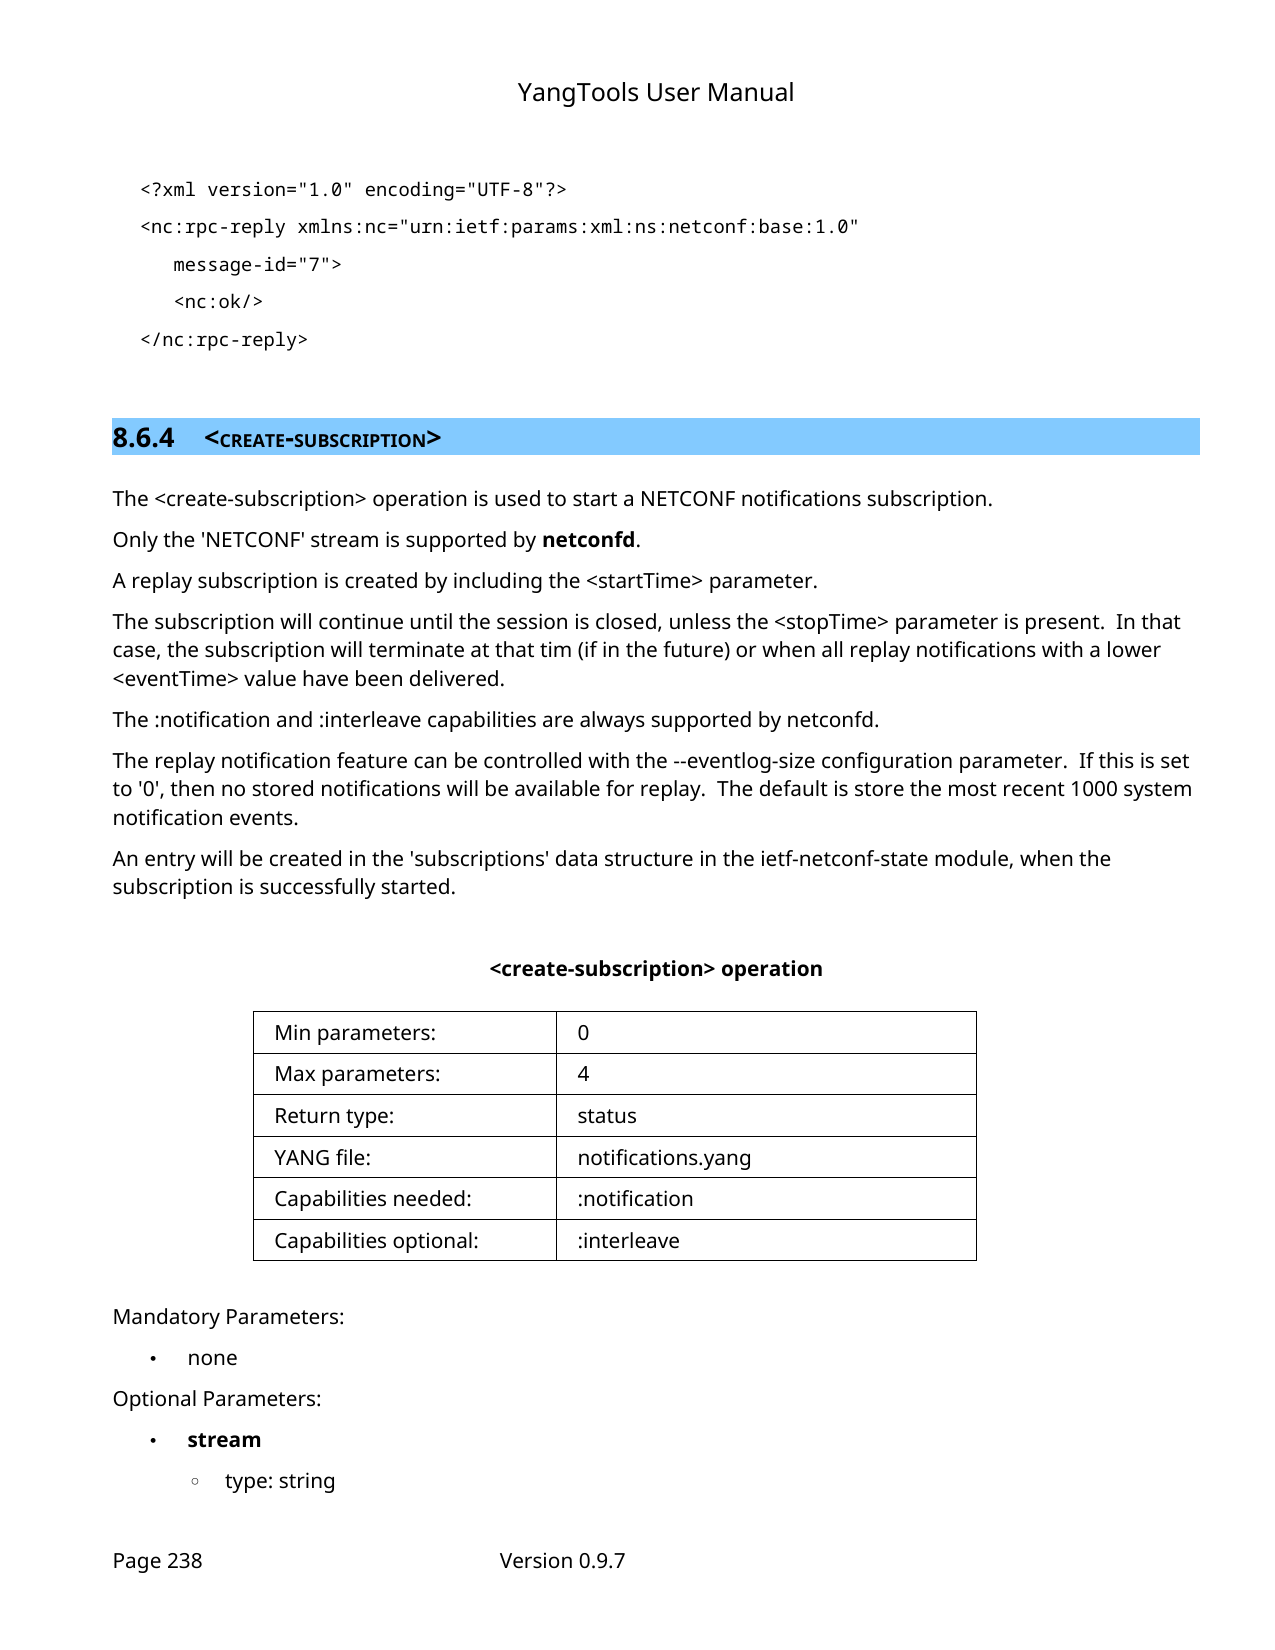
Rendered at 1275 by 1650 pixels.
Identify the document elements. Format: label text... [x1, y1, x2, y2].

text The <create-subscription> operation is used to start a NETCONF notifications subscription. [112, 484, 1200, 513]
text <nc:rpc-reply xmlns:nc="urn:ietf:params:xml:ns:netconf:base:1.0" [139, 213, 1200, 239]
text Optional Parameters: [112, 1384, 1200, 1412]
table_cell notifications.yang [557, 1137, 976, 1177]
list stream [150, 1425, 1200, 1453]
subtitle <create-subscription> [112, 418, 1200, 455]
text The :notification and :interleave capabilities are always supported by netconfd. [112, 705, 1200, 733]
text <?xml version="1.0" encoding="UTF-8"?> [139, 176, 1200, 202]
table_header 0 [557, 1012, 976, 1052]
table_cell Capabilities optional: [254, 1220, 556, 1260]
text An entry will be created in the 'subscriptions' data structure in the ietf-netconf-state module, when the subscription is successfully started. [112, 844, 1200, 901]
table_header Min parameters: [254, 1012, 556, 1052]
table_cell Capabilities needed: [254, 1178, 556, 1219]
text message-id="7"> [139, 251, 1200, 277]
text <nc:ok/> [139, 288, 1200, 314]
text Mandatory Parameters: [112, 1302, 1200, 1331]
text The replay notification feature can be controlled with the --eventlog-size configuration parameter. If this is set to '0', then no stored notifications will be available for replay. The default is store the most recent 1000 system notification events. [112, 746, 1200, 831]
text </nc:rpc-reply> [139, 326, 1200, 352]
table_cell Max parameters: [254, 1054, 556, 1094]
text The subscription will continue until the session is closed, unless the <stopTime> parameter is present. In that case, the subscription will terminate at that tim (if in the future) or when all replay notifications with a lower <eventTime> value have been delivered. [112, 607, 1200, 692]
table_cell Return type: [254, 1095, 556, 1136]
table_cell :interleave [557, 1220, 976, 1260]
table_cell 4 [557, 1054, 976, 1094]
table_cell status [557, 1095, 976, 1136]
table_cell YANG file: [254, 1137, 556, 1177]
list type: string [187, 1466, 1200, 1494]
subtitle <create-subscription> operation [127, 954, 1185, 982]
text Only the 'NETCONF' stream is supported by netconfd. [112, 525, 1200, 554]
table_cell :notification [557, 1178, 976, 1219]
text A replay subscription is created by including the <startTime> parameter. [112, 566, 1200, 594]
list none [150, 1343, 1200, 1372]
